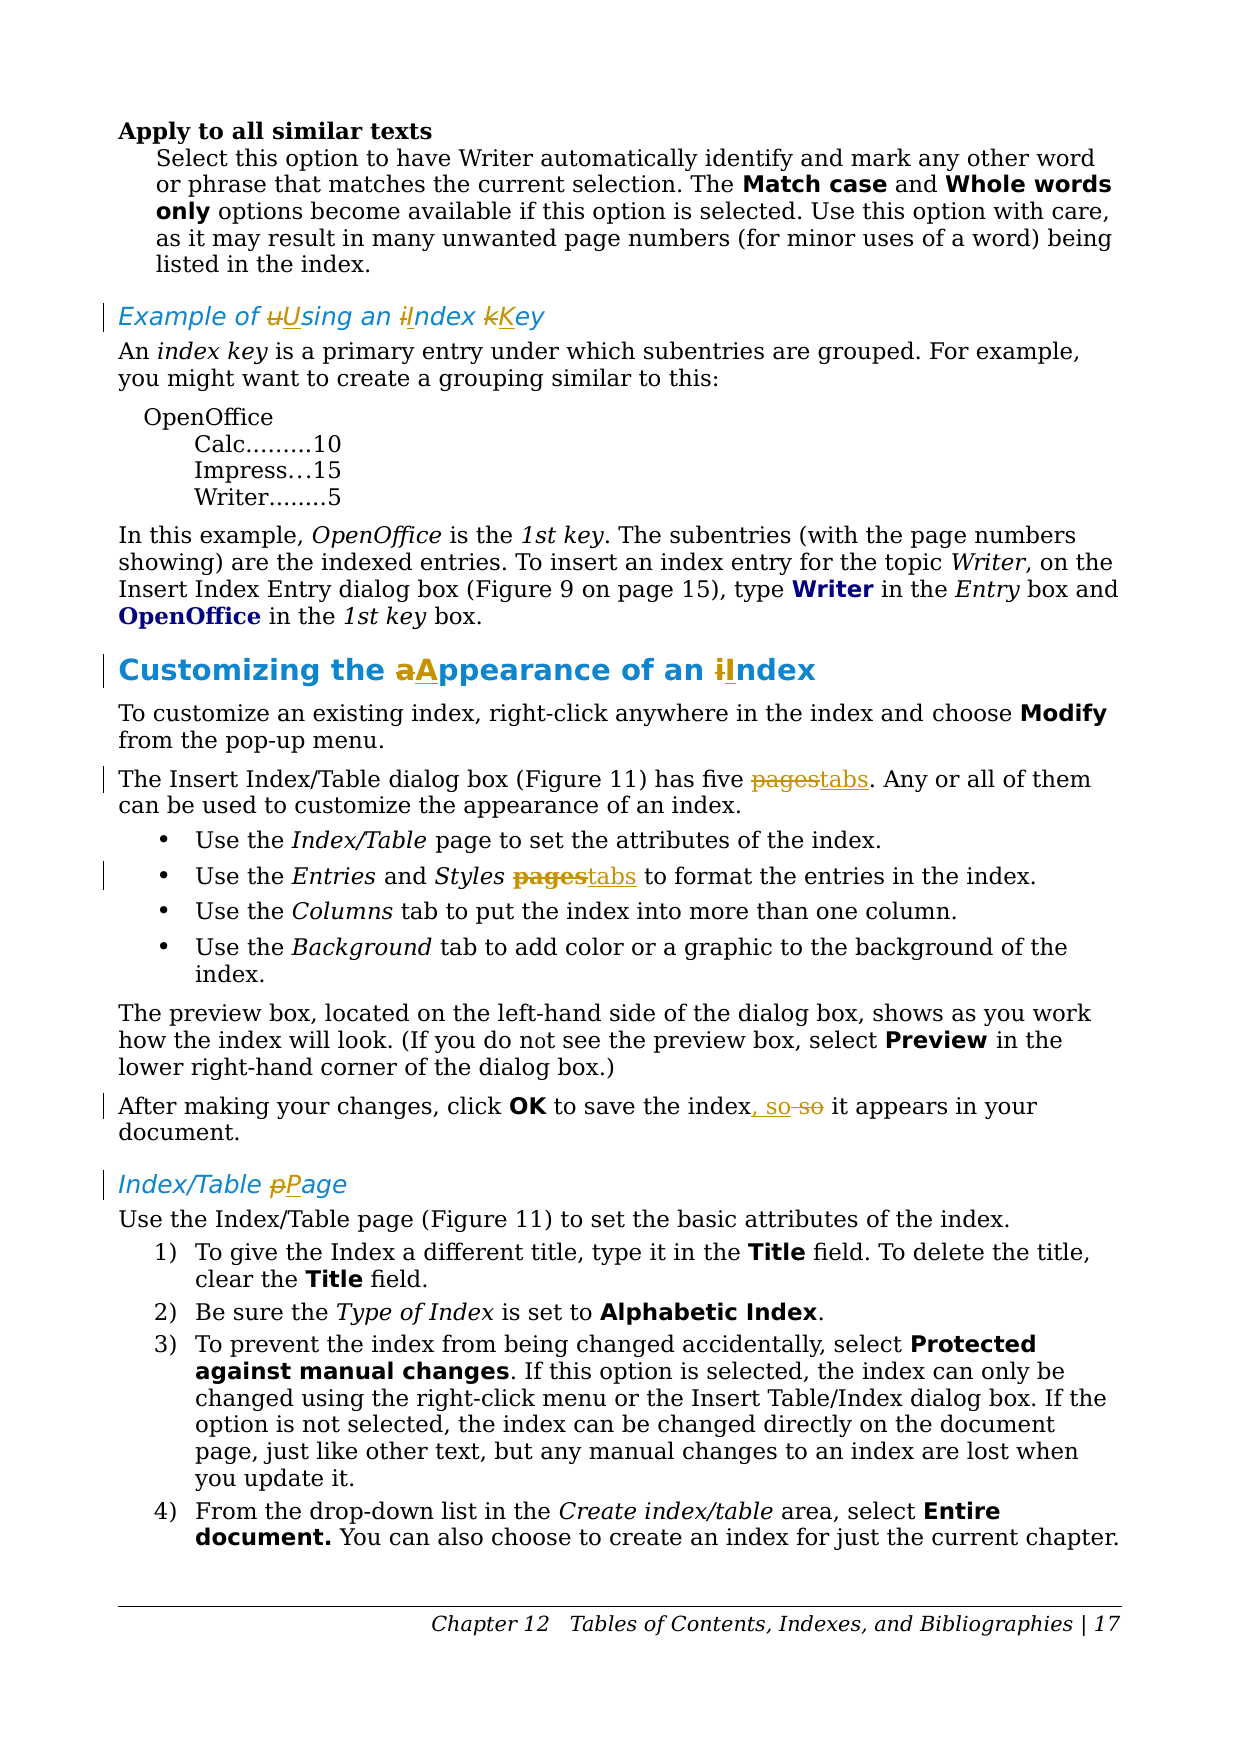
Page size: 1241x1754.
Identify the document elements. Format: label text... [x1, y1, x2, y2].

list The Insert Index/Table dialog box (Figure 11) has five tabs. Any or all of them can be used to customize the appearance of an index. [118, 766, 1122, 819]
list Use the Background tab to add color or a graphic to the background of the index. [156, 932, 1122, 988]
text Writer 5 [143, 484, 1122, 511]
list To prevent the index from being changed accidentally, select Protected against manual changes. If this option is selected, the index can only be changed using the right-click menu or the Insert Table/Index dialog box. If the option is not selected, the index can be changed directly on the document page, just like other text, but any manual changes to an index are lost when you update it. [177, 1332, 1122, 1492]
text OpenOffice [143, 404, 1122, 431]
subtitle Example of Using an Index Key [118, 303, 1122, 332]
text The preview box, located on the left-hand side of the dialog box, shows as you work how the index will look. (If you do not see the preview box, select Preview in the lower right-hand corner of the dialog box.) [118, 1000, 1122, 1080]
list From the drop-down list in the Create index/table area, select Entire document. You can also choose to create an index for just the current chapter. [177, 1498, 1122, 1551]
text Select this option to have Writer automatically identify and mark any other word or phrase that matches the current selection. The Match case and Whole words only options become available if this option is selected. Use this option with care, as it may result in many unwanted page numbers (for minor uses of a word) being listed in the index. [156, 145, 1122, 278]
text Apply to all similar texts [118, 118, 1122, 145]
list Use the Index/Table page to set the attributes of the index. [156, 826, 1122, 855]
list Use the Entries and Styles tabs to format the entries in the index. [156, 861, 1122, 890]
text An index key is a primary entry under which subentries are grouped. For example, you might want to create a grouping similar to this: [118, 338, 1122, 392]
text To customize an existing index, right-click anywhere in the index and choose Modify from the pop-up menu. [118, 700, 1122, 753]
text In this example, OpenOffice is the 1st key. The subentries (with the page numbers showing) are the indexed entries. To insert an index entry for the topic Writer, on the Insert Index Entry dialog box (Figure 9 on page 15), type Writer in the Entry box and OpenOffice in the 1st key box. [118, 522, 1122, 629]
text Calc 10 [143, 431, 1122, 457]
list Use the Columns tab to put the index into more than one column. [156, 897, 1122, 926]
subtitle Customizing the Appearance of an Index [118, 654, 1122, 688]
subtitle Index/Table Page [118, 1170, 1122, 1199]
text After making your changes, click OK to save the index, so it appears in your document. [118, 1093, 1122, 1146]
list Be sure the Type of Index is set to Alphabetic Index. [177, 1299, 1122, 1325]
list Use the Index/Table page (Figure 11) to set the basic attributes of the index. [118, 1206, 1122, 1233]
list To give the Index a different title, type it in the Title field. To delete the title, clear the Title field. [177, 1239, 1122, 1292]
text Impress 15 [143, 457, 1122, 484]
